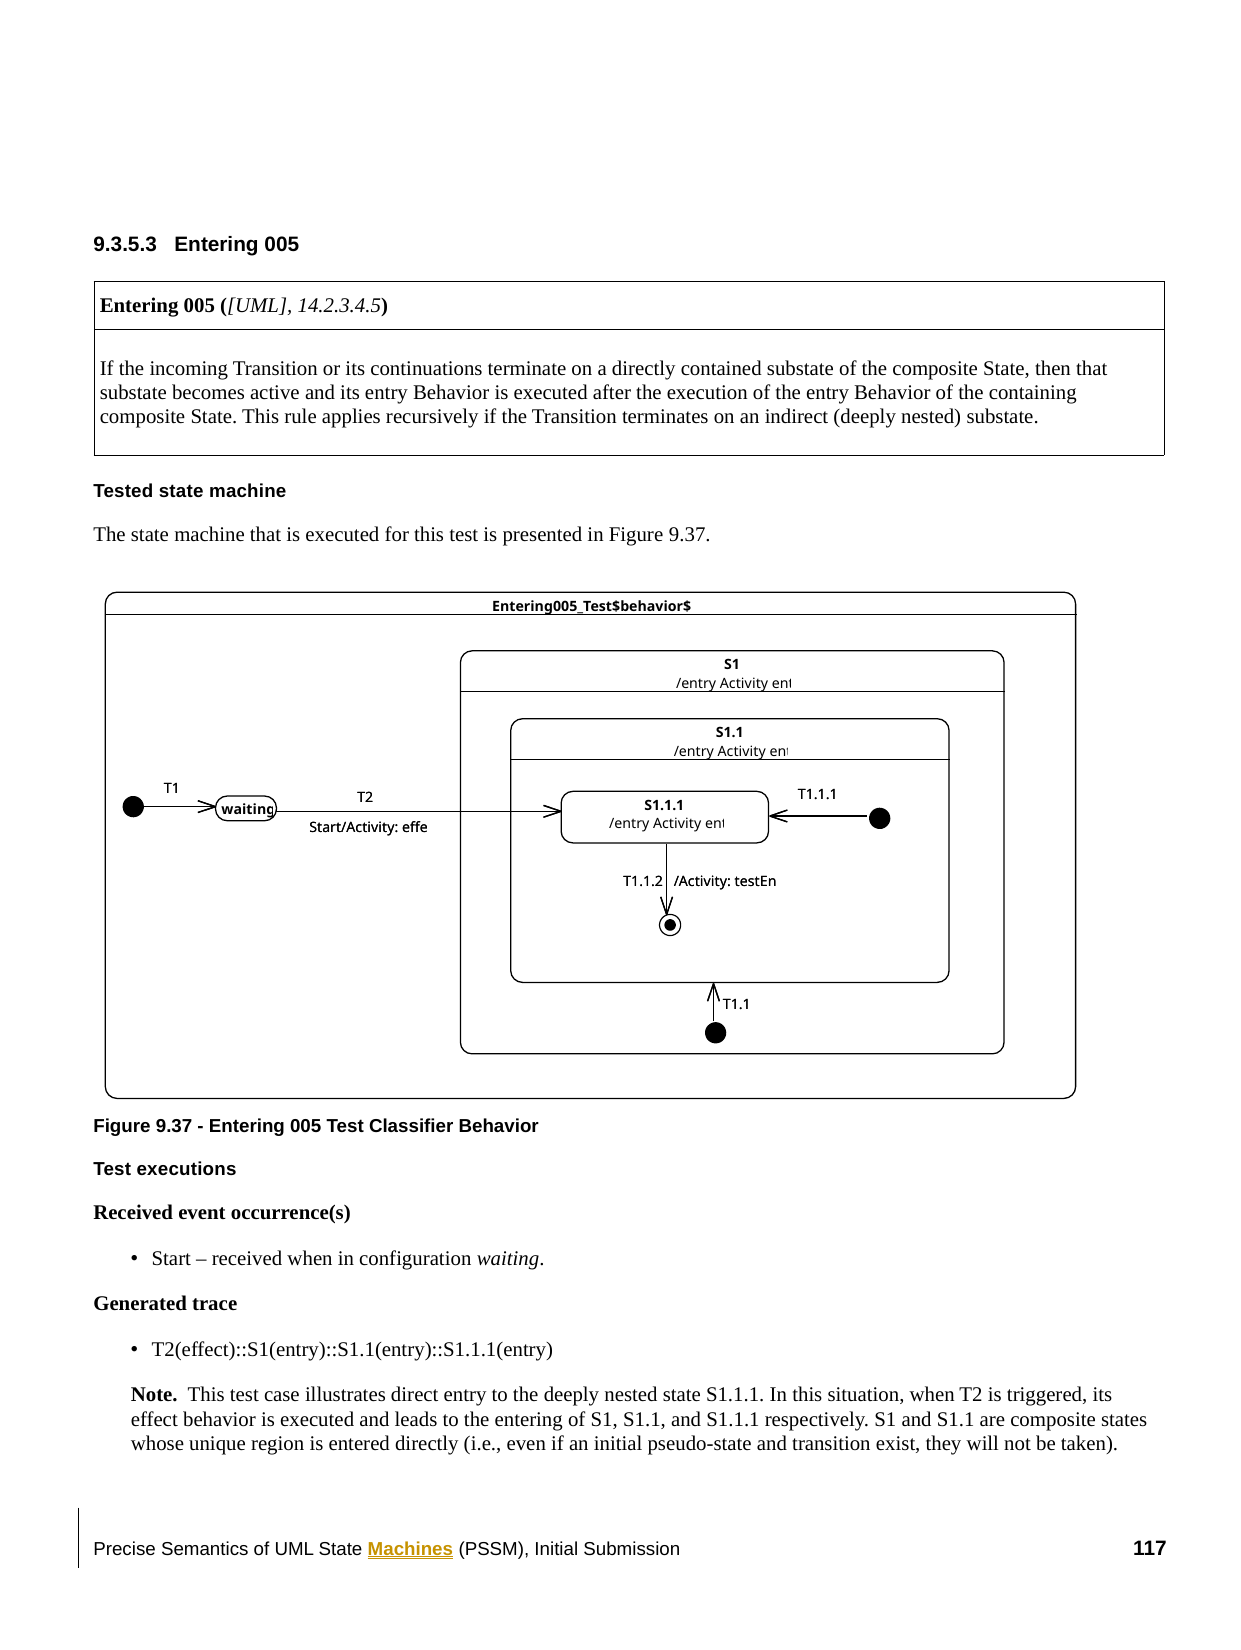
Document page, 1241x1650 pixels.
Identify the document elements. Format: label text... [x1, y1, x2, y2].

text Generated trace [93, 1291, 1164, 1315]
list T2(effect)::S1(entry)::S1.1(entry)::S1.1.1(entry) [131, 1336, 1164, 1361]
subtitle Tested state machine [93, 480, 1164, 501]
subtitle Entering 005 [93, 231, 1164, 256]
subtitle Test executions [93, 567, 1164, 1179]
text The state machine that is executed for this test is presented in Figure 9.37. [93, 522, 1164, 546]
list Start – received when in configuration waiting. [131, 1245, 1164, 1270]
text Note. This test case illustrates direct entry to the deeply nested state S1.1.1. In this situation, when T2 is triggered, its effect behavior is executed and leads to the entering of S1, S1.1, and S1.1.1 respectively. S1 and S1.1 are composite states whose unique region is entered directly (i.e., even if an initial pseudo-state and transition exist, they will not be taken). [131, 1382, 1164, 1454]
table_header Entering 005 ([UML], 14.2.3.4.5) [95, 282, 1164, 329]
text Figure 9.37 - Entering 005 Test Classifier Behavior [93, 580, 1089, 1137]
text Received event occurrence(s) [93, 1200, 1164, 1224]
table_cell If the incoming Transition or its continuations terminate on a directly contained substate of the composite State, then that substate becomes active and its entry Behavior is executed after the execution of the entry Behavior of the containing composite State. This rule applies recursively if the Transition terminates on an indirect (deeply nested) substate. [95, 330, 1164, 454]
